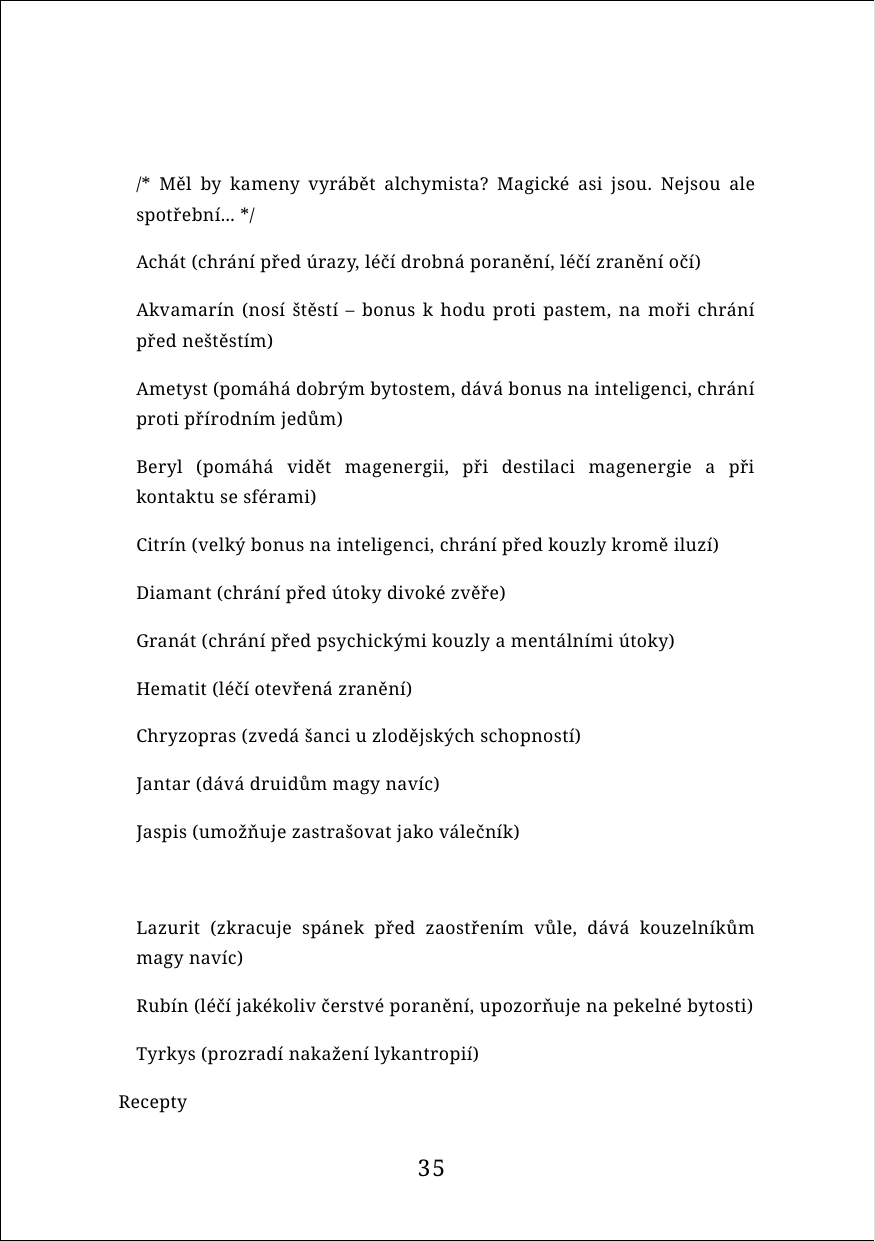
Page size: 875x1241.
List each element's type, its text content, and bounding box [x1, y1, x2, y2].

text Tyrkys (prozradí nakažení lykantropií) [136, 1042, 756, 1066]
text Rubín (léčí jakékoliv čerstvé poranění, upozorňuje na pekelné bytosti) [136, 994, 756, 1018]
text Achát (chrání před úrazy, léčí drobná poranění, léčí zranění očí) [136, 250, 756, 274]
text Jaspis (umožňuje zastrašovat jako válečník) [136, 820, 756, 844]
text Lazurit (zkracuje spánek před zaostřením vůle, dává kouzelníkům magy navíc) [136, 916, 756, 970]
text Akvamarín (nosí štěstí – bonus k hodu proti pastem, na moři chrání před neštěstím) [136, 298, 756, 352]
text Beryl (pomáhá vidět magenergii, při destilaci magenergie a při kontaktu se sférami) [136, 454, 756, 508]
text Diamant (chrání před útoky divoké zvěře) [136, 580, 756, 604]
text Jantar (dává druidům magy navíc) [136, 772, 756, 796]
text Hematit (léčí otevřená zranění) [136, 676, 756, 700]
text Citrín (velký bonus na inteligenci, chrání před kouzly kromě iluzí) [136, 532, 756, 556]
text /* Měl by kameny vyrábět alchymista? Magické asi jsou. Nejsou ale spotřební... */ [136, 172, 756, 226]
text Ametyst (pomáhá dobrým bytostem, dává bonus na inteligenci, chrání proti přírodním jedům) [136, 376, 756, 430]
text Granát (chrání před psychickými kouzly a mentálními útoky) [136, 628, 756, 652]
text Recepty [118, 1089, 756, 1114]
text Chryzopras (zvedá šanci u zlodějských schopností) [136, 724, 756, 748]
